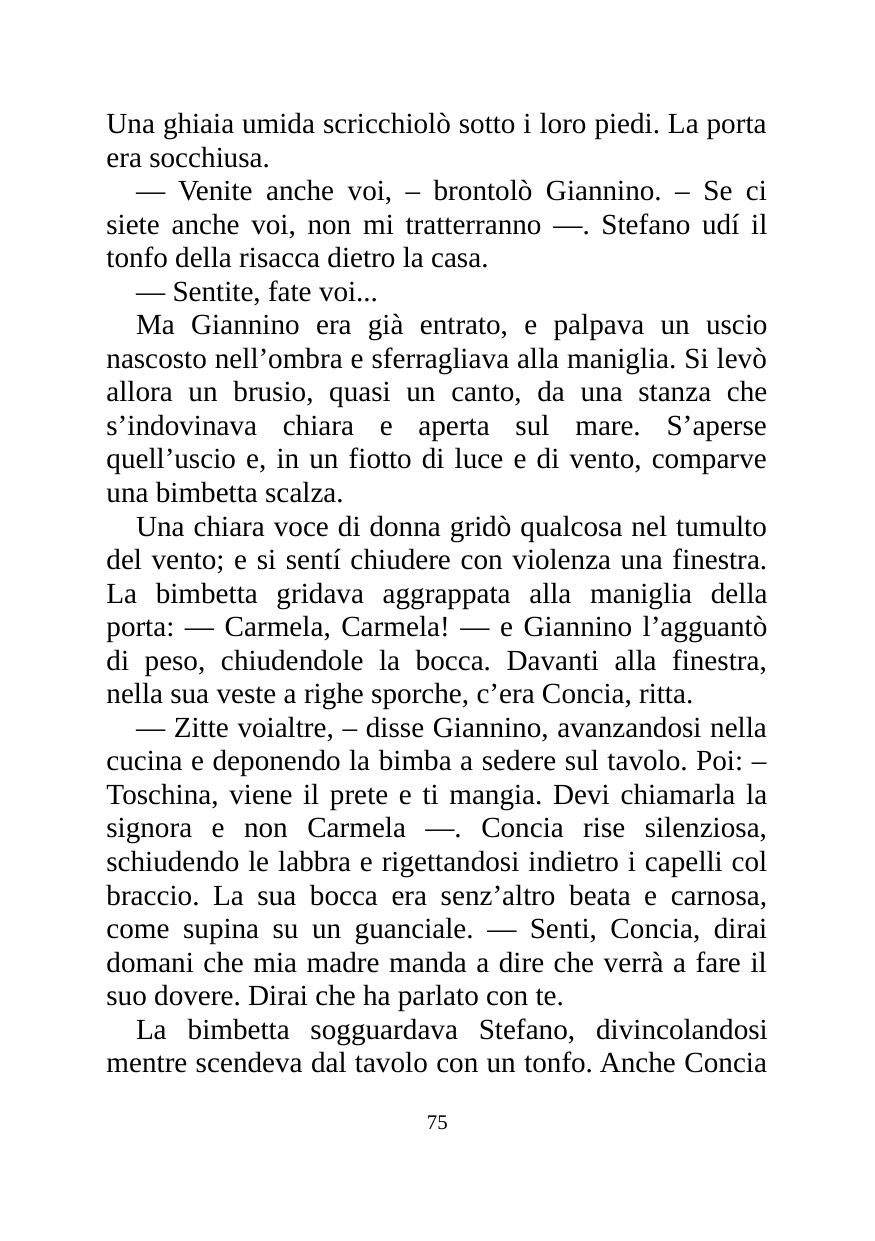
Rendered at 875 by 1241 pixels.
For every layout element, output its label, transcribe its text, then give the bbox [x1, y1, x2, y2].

text Ma Giannino era già entrato, e palpava un uscio nascosto nell’ombra e sferragliava alla maniglia. Si levò allora un brusio, quasi un canto, da una stanza che s’indovinava chiara e aperta sul mare. S’aperse quell’uscio e, in un fiotto di luce e di vento, comparve una bimbetta scalza. [106, 307, 768, 509]
text — Venite anche voi, – brontolò Giannino. – Se ci siete anche voi, non mi tratterranno —. Stefano udí il tonfo della risacca dietro la casa. [106, 173, 768, 274]
text Una chiara voce di donna gridò qualcosa nel tumulto del vento; e si sentí chiudere con violenza una finestra. La bimbetta gridava aggrappata alla maniglia della porta: — Carmela, Carmela! — e Giannino l’agguantò di peso, chiudendole la bocca. Davanti alla finestra, nella sua veste a righe sporche, c’era Concia, ritta. [106, 509, 768, 710]
text — Zitte voialtre, – disse Giannino, avanzandosi nella cucina e deponendo la bimba a sedere sul tavolo. Poi: – Toschina, viene il prete e ti mangia. Devi chiamarla la signora e non Carmela —. Concia rise silenziosa, schiudendo le labbra e rigettandosi indietro i capelli col braccio. La sua bocca era senz’altro beata e carnosa, come supina su un guanciale. — Senti, Concia, dirai domani che mia madre manda a dire che verrà a fare il suo dovere. Dirai che ha parlato con te. [106, 710, 768, 1012]
text — Sentite, fate voi... [106, 274, 768, 307]
text La bimbetta sogguardava Stefano, divincolandosi mentre scendeva dal tavolo con un tonfo. Anche Concia [106, 1012, 768, 1079]
text Una ghiaia umida scricchiolò sotto i loro piedi. La porta era socchiusa. [106, 106, 768, 173]
